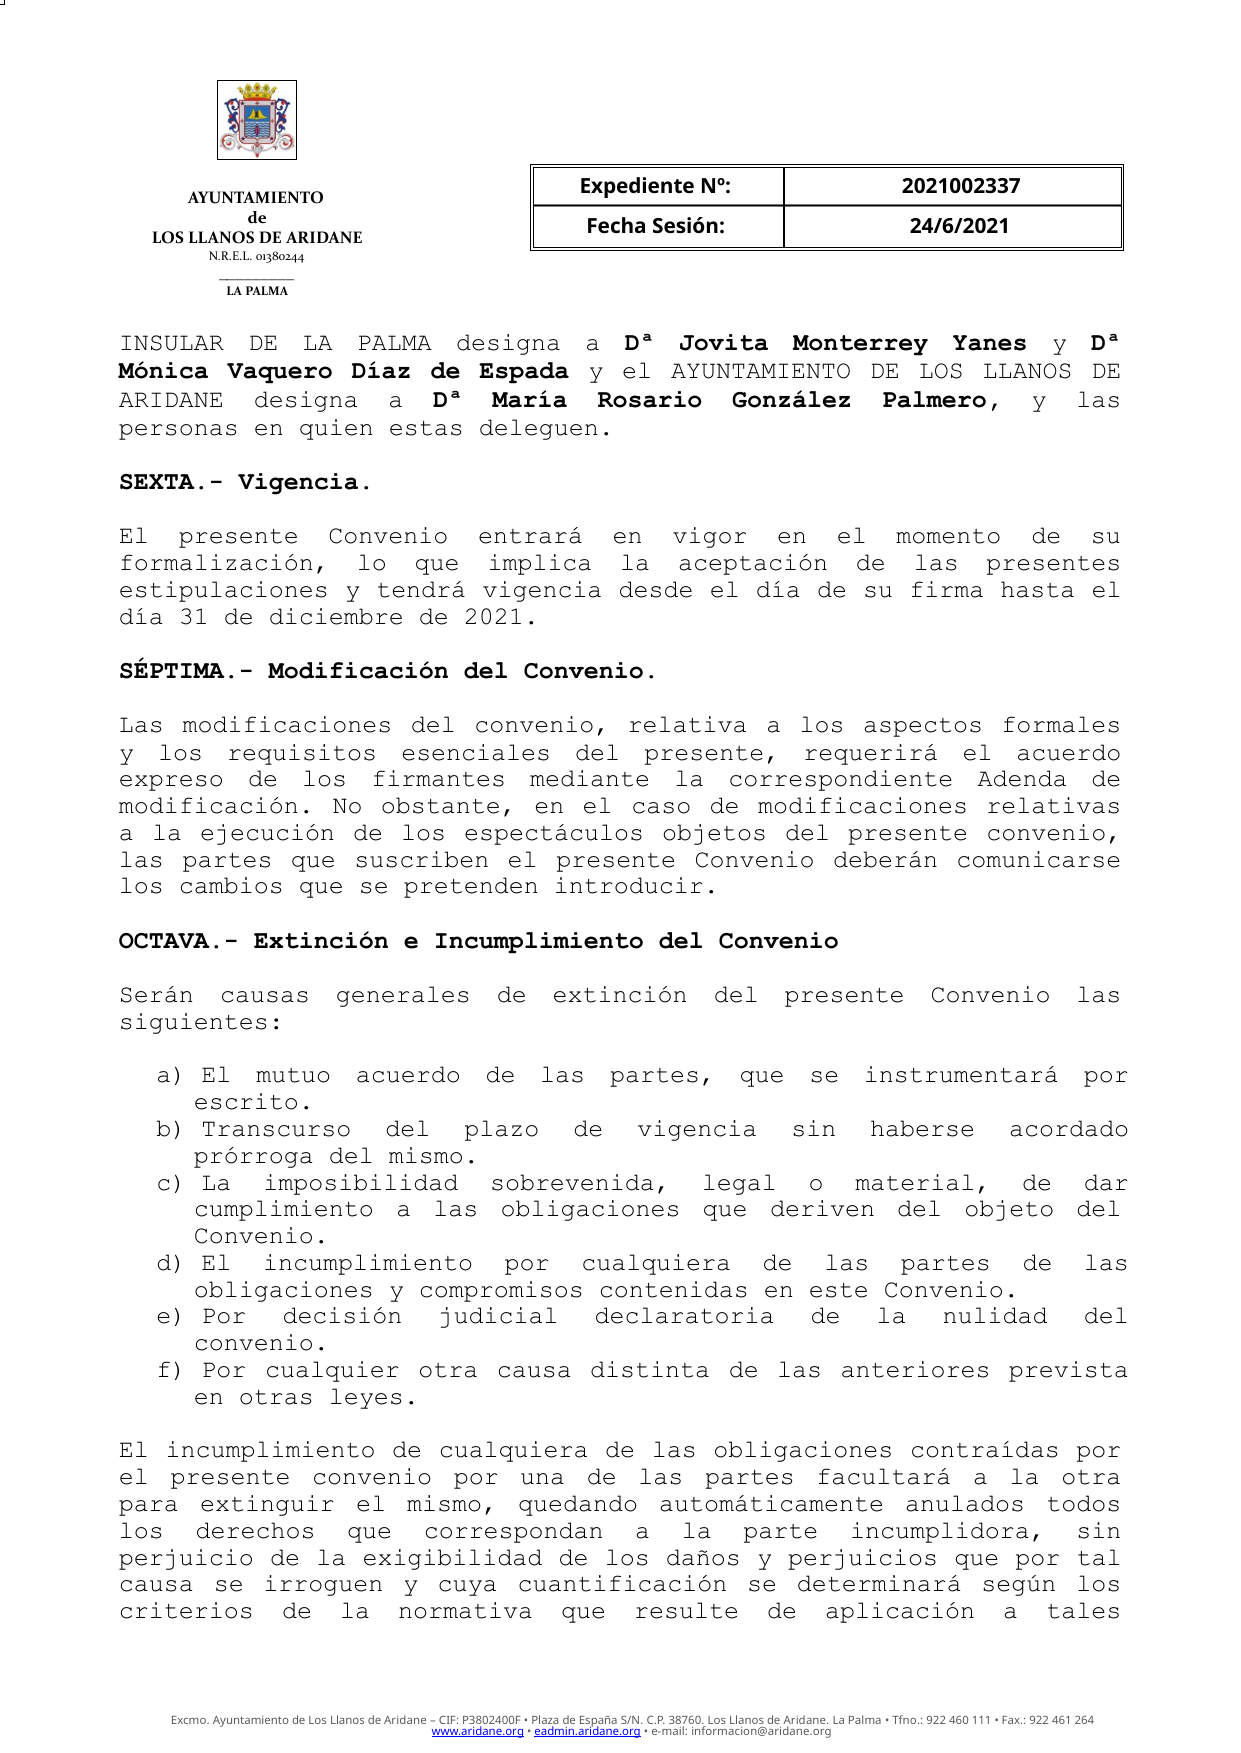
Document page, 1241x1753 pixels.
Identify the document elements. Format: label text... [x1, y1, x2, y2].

text _ [219, 266, 226, 279]
text OCTAVA.- Extinción e Incumplimiento del Convenio [119, 925, 864, 954]
text 2021002337 [902, 173, 1059, 198]
text los cambios que se pretenden introducir. [119, 872, 1146, 899]
text LA PALMA [226, 286, 317, 298]
text ARIDANE designa a Dª María Rosario González Palmero, y las [119, 385, 1146, 413]
text los derechos que correspondan a la parte incumplidora, sin [119, 1517, 1146, 1543]
text Las modificaciones del convenio, relativa a los aspectos formales [119, 710, 1146, 738]
text Fecha Sesión: [586, 214, 761, 239]
text d) El incumplimiento por cualquiera de las partes de las [156, 1249, 1146, 1276]
text convenio. [194, 1329, 1146, 1354]
text Expediente Nº: [579, 173, 761, 198]
text y los requisitos esenciales del presente, requerirá el acuerdo [119, 738, 1146, 765]
text causa se irroguen y cuya cuantificación se determinará según los [119, 1570, 1146, 1597]
text El incumplimiento de cualquiera de las obligaciones contraídas por [119, 1435, 1146, 1463]
text e) Por decisión judicial declaratoria de la nulidad del [156, 1302, 1146, 1329]
text LOS LLANOS DE ARIDANE [152, 230, 387, 247]
text día 31 de diciembre de 2021. [119, 603, 1146, 630]
text SEXTA.- Vigencia. [119, 467, 399, 495]
text www.aridane.org • eadmin.aridane.org • e-mail: informacion@aridane.org [431, 1724, 834, 1738]
text criterios de la normativa que resulte de aplicación a tales [119, 1597, 1146, 1624]
picture [531, 165, 1123, 250]
text el presente convenio por una de las partes facultará a la otra [119, 1463, 1146, 1490]
text a la ejecución de los espectáculos objetos del presente convenio, [119, 819, 1146, 846]
text ________ [226, 266, 317, 282]
text para extinguir el mismo, quedando automáticamente anulados todos [119, 1490, 1146, 1517]
text estipulaciones y tendrá vigencia desde el día de su firma hasta el [119, 576, 1146, 603]
text El presente Convenio entrará en vigor en el momento de su [119, 521, 1146, 549]
text personas en quien estas deleguen. [119, 413, 1146, 441]
text Excmo. Ayuntamiento de Los Llanos de Aridane – CIF: P3802400F • Plaza de España S/N. C.P. 38760. Los Llanos de Aridane. La Palma • Tfno.: 922 460 111 • Fax.: 922 461 264 [171, 1713, 1095, 1727]
text SÉPTIMA.- Modificación del Convenio. [119, 656, 684, 684]
text las partes que suscriben el presente Convenio deberán comunicarse [119, 846, 1146, 872]
text prórroga del mismo. [194, 1142, 1146, 1169]
text escrito. [194, 1088, 1146, 1115]
text AYUNTAMIENTO [188, 190, 387, 207]
text formalización, lo que implica la aceptación de las presentes [119, 549, 1146, 576]
text c) La imposibilidad sobrevenida, legal o material, de dar [156, 1169, 1146, 1195]
text perjuicio de la exigibilidad de los daños y perjuicios que por tal [119, 1543, 1146, 1570]
text modificación. No obstante, en el caso de modificaciones relativas [119, 792, 1146, 819]
text Mónica Vaquero Díaz de Espada y el AYUNTAMIENTO DE LOS LLANOS DE [119, 356, 1146, 384]
text en otras leyes. [194, 1383, 1146, 1410]
text b) Transcurso del plazo de vigencia sin haberse acordado [156, 1115, 1146, 1142]
text Convenio. [194, 1222, 1146, 1249]
picture [218, 81, 296, 159]
text _ [317, 266, 327, 282]
text Serán causas generales de extinción del presente Convenio las [119, 980, 1146, 1008]
text de [247, 210, 387, 227]
text cumplimiento a las obligaciones que deriven del objeto del [194, 1195, 1146, 1222]
text INSULAR DE LA PALMA designa a Dª Jovita Monterrey Yanes y Dª [119, 328, 1146, 356]
text f) Por cualquier otra causa distinta de las anteriores prevista [156, 1354, 1146, 1383]
text 24/6/2021 [909, 214, 1059, 239]
text N.R.E.L. 01380244 [208, 250, 327, 262]
text expreso de los firmantes mediante la correspondiente Adenda de [119, 765, 1146, 792]
text siguientes: [119, 1008, 1146, 1035]
text obligaciones y compromisos contenidas en este Convenio. [194, 1276, 1146, 1302]
text a) El mutuo acuerdo de las partes, que se instrumentará por [156, 1060, 1146, 1088]
